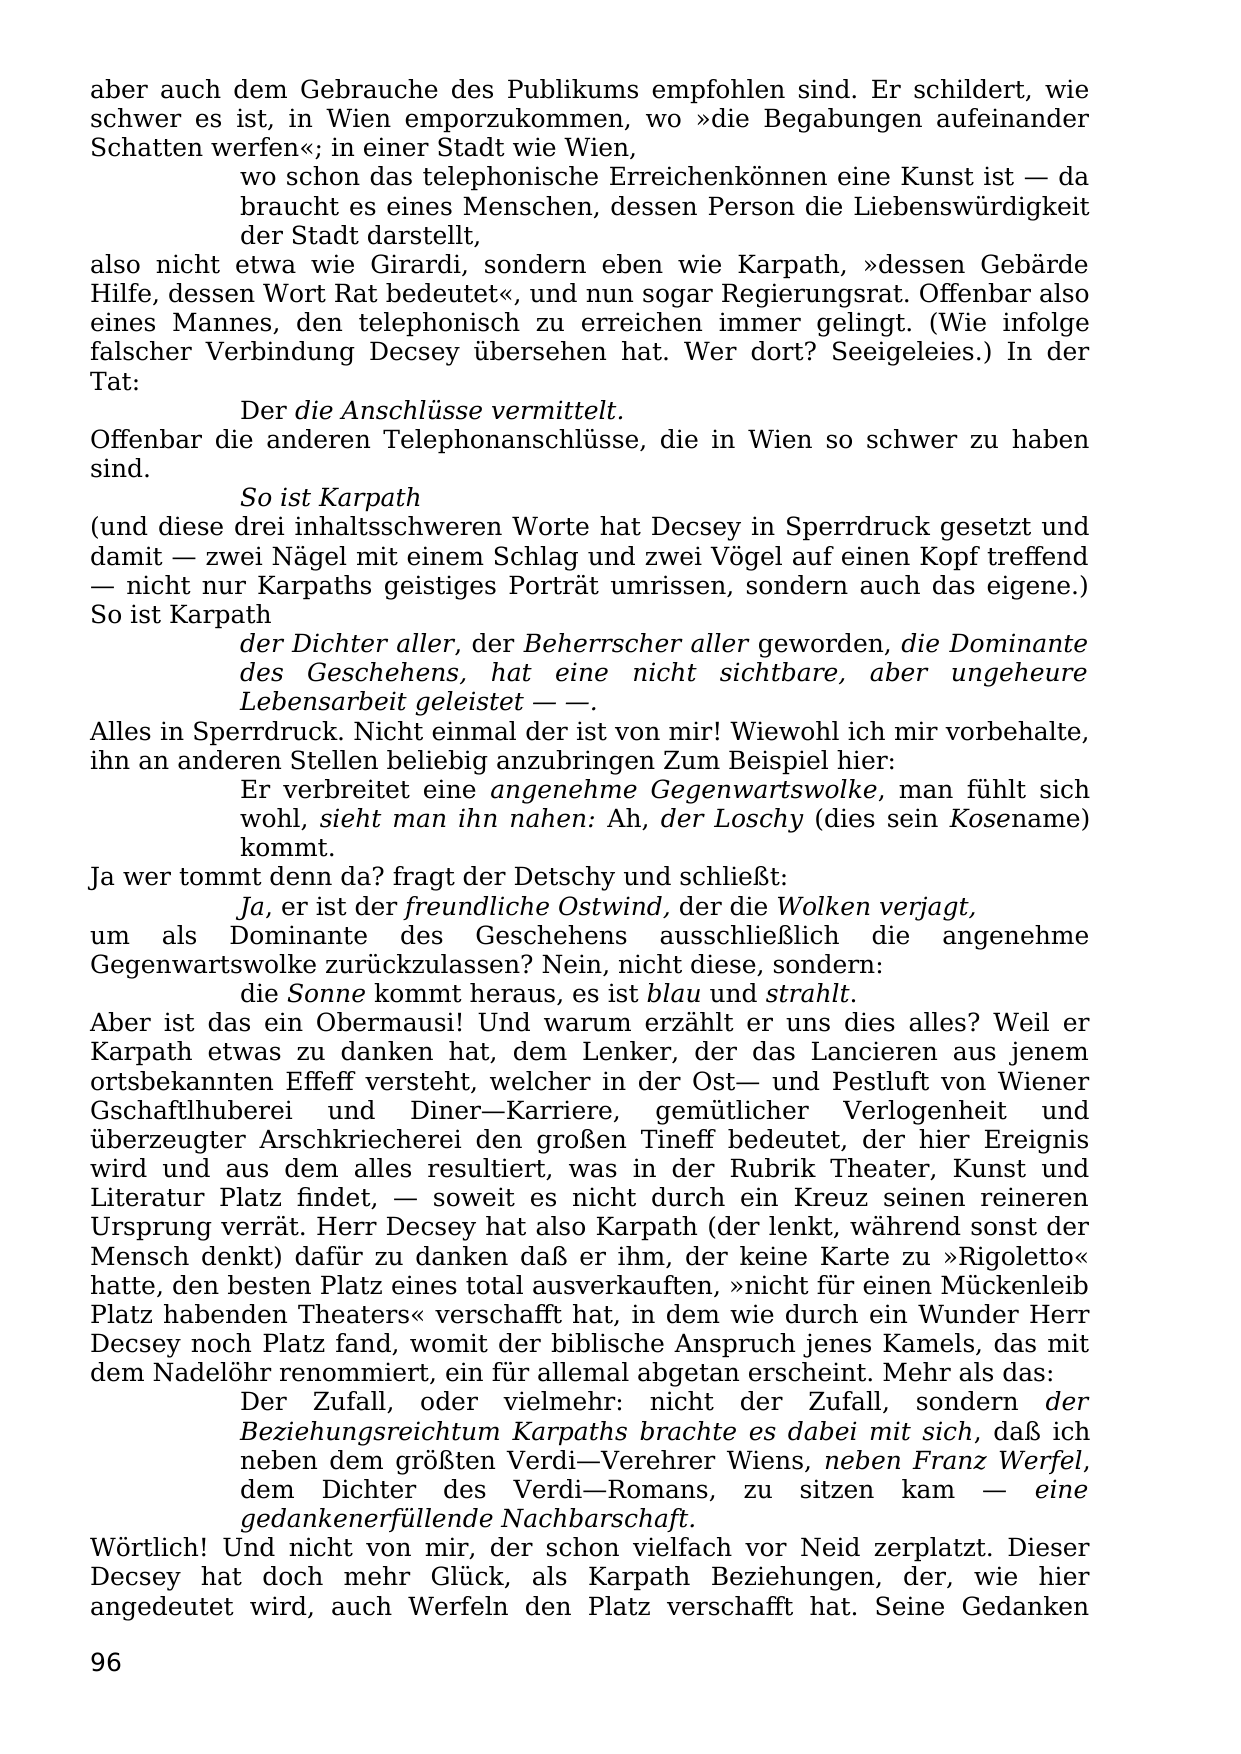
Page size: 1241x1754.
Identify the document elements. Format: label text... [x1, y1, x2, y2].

text So ist Karpath [240, 483, 1091, 512]
text Er verbreitet eine angenehme Gegenwartswolke, man fühlt sich wohl, sieht man ihn nahen: Ah, der Loschy (dies sein Kosename) kommt. [240, 775, 1091, 862]
text Ja, er ist der freundliche Ostwind, der die Wolken verjagt, [240, 892, 1091, 921]
text aber auch dem Gebrauche des Publikums empfohlen sind. Er schildert, wie schwer es ist, in Wien emporzukommen, wo »die Begabungen aufeinander Schatten werfen«; in einer Stadt wie Wien, [90, 75, 1091, 162]
text Offenbar die anderen Telephonanschlüsse, die in Wien so schwer zu haben sind. [90, 425, 1091, 483]
text Alles in Sperrdruck. Nicht einmal der ist von mir! Wiewohl ich mir vorbehalte, ihn an anderen Stellen beliebig anzubringen Zum Beispiel hier: [90, 717, 1091, 775]
text Aber ist das ein Obermausi! Und warum erzählt er uns dies alles? Weil er Karpath etwas zu danken hat, dem Lenker, der das Lancieren aus jenem ortsbekannten Effeff versteht, welcher in der Ost— und Pestluft von Wiener Gschaftlhuberei und Diner—Karriere, gemütlicher Verlogenheit und überzeugter Arschkriecherei den großen Tineff bedeutet, der hier Ereignis wird und aus dem alles resultiert, was in der Rubrik Theater, Kunst und Literatur Platz findet, — soweit es nicht durch ein Kreuz seinen reineren Ursprung verrät. Herr Decsey hat also Karpath (der lenkt, während sonst der Mensch denkt) dafür zu danken daß er ihm, der keine Karte zu »Rigoletto« hatte, den besten Platz eines total ausverkauften, »nicht für einen Mückenleib Platz habenden Theaters« verschafft hat, in dem wie durch ein Wunder Herr Decsey noch Platz fand, womit der biblische Anspruch jenes Kamels, das mit dem Nadelöhr renommiert, ein für allemal abgetan erscheint. Mehr als das: [90, 1008, 1091, 1387]
text also nicht etwa wie Girardi, sondern eben wie Karpath, »dessen Gebärde Hilfe, dessen Wort Rat bedeutet«, und nun sogar Regierungsrat. Offenbar also eines Mannes, den telephonisch zu erreichen immer gelingt. (Wie infolge falscher Verbindung Decsey übersehen hat. Wer dort? Seeigeleies.) In der Tat: [90, 250, 1091, 396]
text Wörtlich! Und nicht von mir, der schon vielfach vor Neid zerplatzt. Dieser Decsey hat doch mehr Glück, als Karpath Beziehungen, der, wie hier angedeutet wird, auch Werfeln den Platz verschafft hat. Seine Gedanken [90, 1533, 1091, 1621]
text (und diese drei inhaltsschweren Worte hat Decsey in Sperrdruck gesetzt und damit — zwei Nägel mit einem Schlag und zwei Vögel auf einen Kopf treffend — nicht nur Karpaths geistiges Porträt umrissen, sondern auch das eigene.) So ist Karpath [90, 512, 1091, 629]
text Der Zufall, oder vielmehr: nicht der Zufall, sondern der Beziehungsreichtum Karpaths brachte es dabei mit sich, daß ich neben dem größten Verdi—Verehrer Wiens, neben Franz Werfel, dem Dichter des Verdi—Romans, zu sitzen kam — eine gedankenerfüllende Nachbarschaft. [240, 1387, 1091, 1533]
text wo schon das telephonische Erreichenkönnen eine Kunst ist — da braucht es eines Menschen, dessen Person die Liebenswürdigkeit der Stadt darstellt, [240, 162, 1091, 250]
text der Dichter aller, der Beherrscher aller geworden, die Dominante des Geschehens, hat eine nicht sichtbare, aber ungeheure Lebensarbeit geleistet — —. [240, 629, 1091, 717]
text um als Dominante des Geschehens ausschließlich die angenehme Gegenwartswolke zurückzulassen? Nein, nicht diese, sondern: [90, 921, 1091, 979]
text Ja wer tommt denn da? fragt der Detschy und schließt: [90, 862, 1091, 892]
text die Sonne kommt heraus, es ist blau und strahlt. [240, 979, 1091, 1008]
text Der die Anschlüsse vermittelt. [240, 396, 1091, 425]
